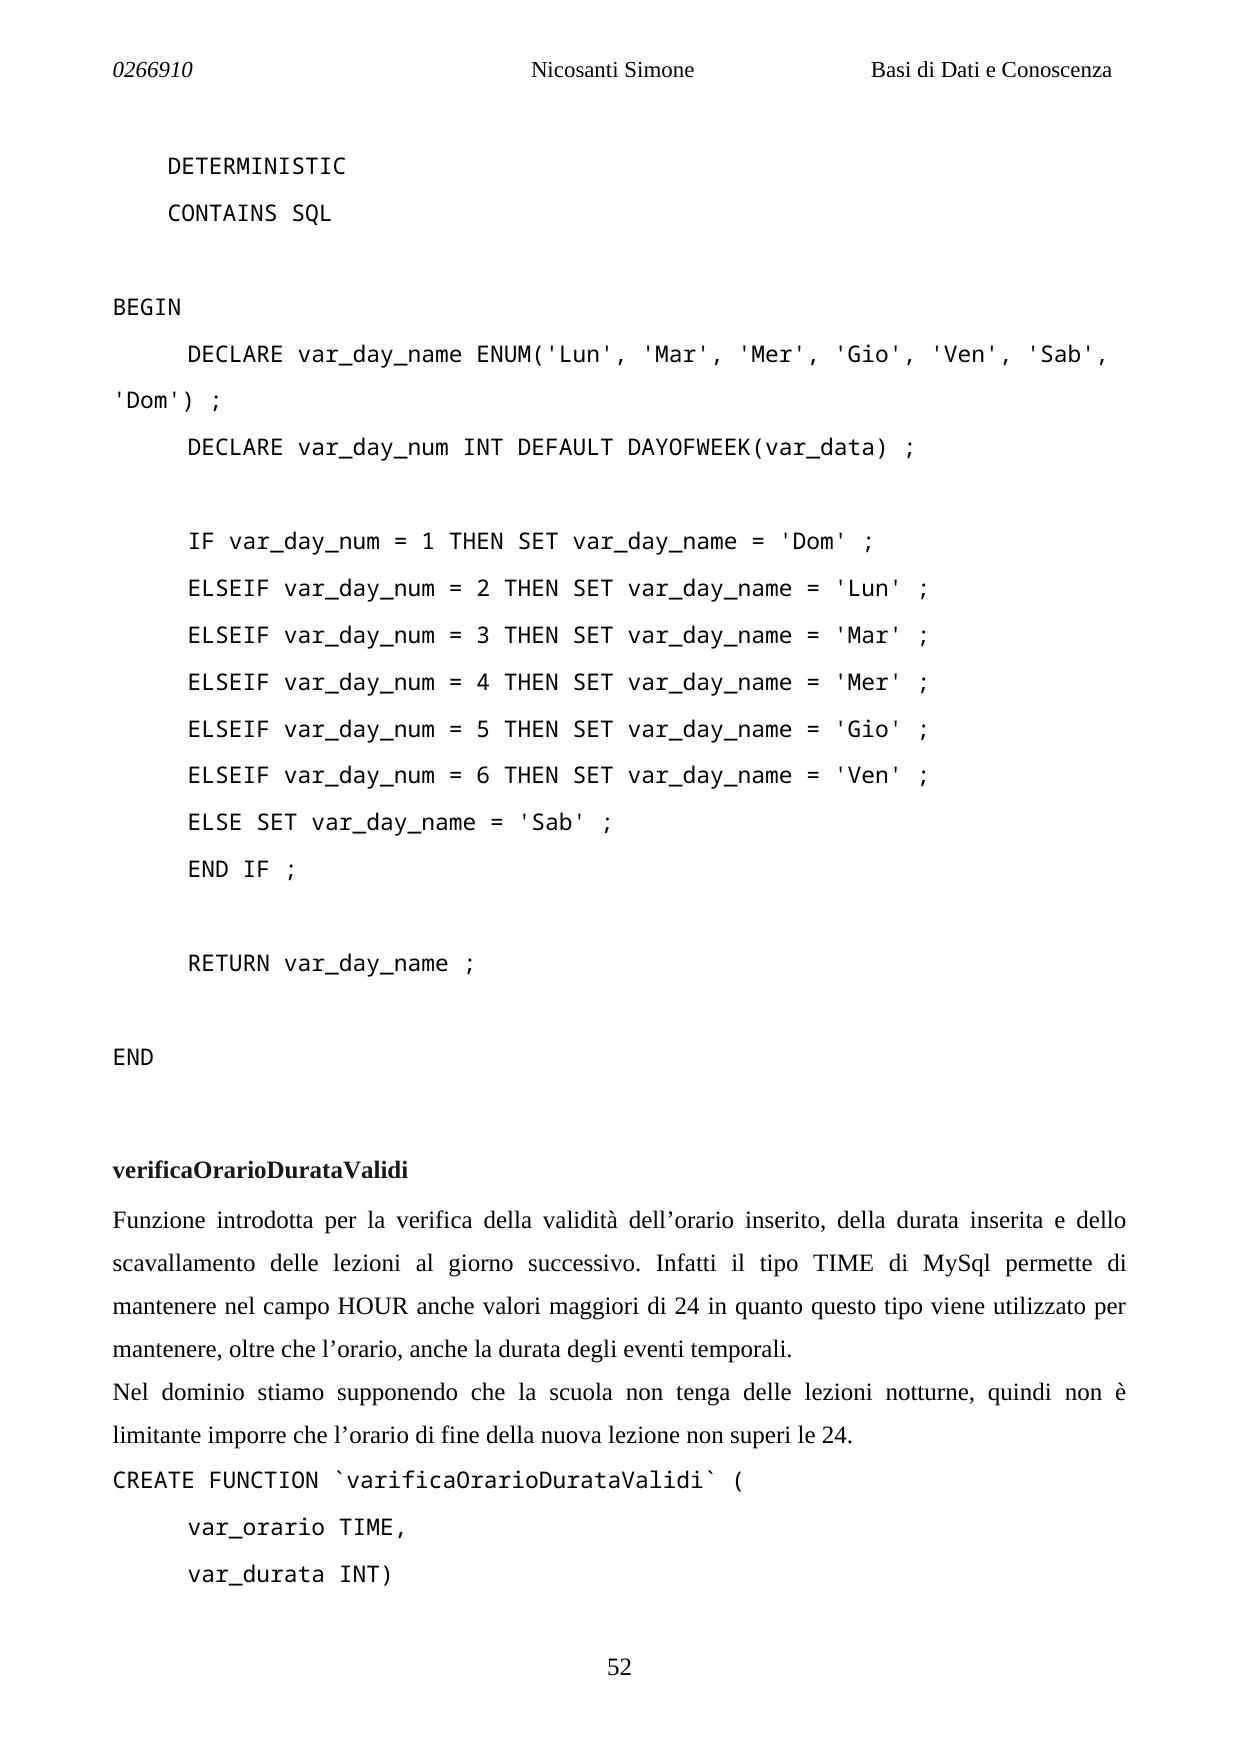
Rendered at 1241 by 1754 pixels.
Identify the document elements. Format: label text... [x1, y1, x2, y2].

text Funzione introdotta per la verifica della validità dell’orario inserito, della durata inserita e dello scavallamento delle lezioni al giorno successivo. Infatti il tipo TIME di MySql permette di mantenere nel campo HOUR anche valori maggiori di 24 in quanto questo tipo viene utilizzato per mantenere, oltre che l’orario, anche la durata degli eventi temporali. [112, 1205, 1128, 1363]
text Nel dominio stiamo supponendo che la scuola non tenga delle lezioni notturne, quindi non è limitante imporre che l’orario di fine della nuova lezione non superi le 24. [112, 1377, 1128, 1449]
text DECLARE var_day_name ENUM('Lun', 'Mar', 'Mer', 'Gio', 'Ven', 'Sab', 'Dom') ; [112, 337, 1128, 416]
text BEGIN [112, 291, 1128, 322]
subtitle verificaOrarioDurataValidi [112, 1156, 1128, 1184]
text END [112, 1041, 1128, 1072]
text END IF ; [112, 853, 1128, 884]
text ELSEIF var_day_num = 4 THEN SET var_day_name = 'Mer' ; [112, 666, 1128, 697]
text var_durata INT) [112, 1557, 1128, 1589]
text ELSEIF var_day_num = 2 THEN SET var_day_name = 'Lun' ; [112, 572, 1128, 603]
text CONTAINS SQL [112, 197, 1128, 228]
text DETERMINISTIC [112, 150, 1128, 181]
text ELSEIF var_day_num = 6 THEN SET var_day_name = 'Ven' ; [112, 759, 1128, 791]
text ELSE SET var_day_name = 'Sab' ; [112, 806, 1128, 837]
text IF var_day_num = 1 THEN SET var_day_name = 'Dom' ; [112, 525, 1128, 556]
text RETURN var_day_name ; [112, 947, 1128, 978]
text CREATE FUNCTION `varificaOrarioDurataValidi` ( [112, 1464, 1128, 1495]
text var_orario TIME, [112, 1511, 1128, 1542]
text DECLARE var_day_num INT DEFAULT DAYOFWEEK(var_data) ; [112, 431, 1128, 462]
text ELSEIF var_day_num = 5 THEN SET var_day_name = 'Gio' ; [112, 712, 1128, 744]
text ELSEIF var_day_num = 3 THEN SET var_day_name = 'Mar' ; [112, 619, 1128, 650]
